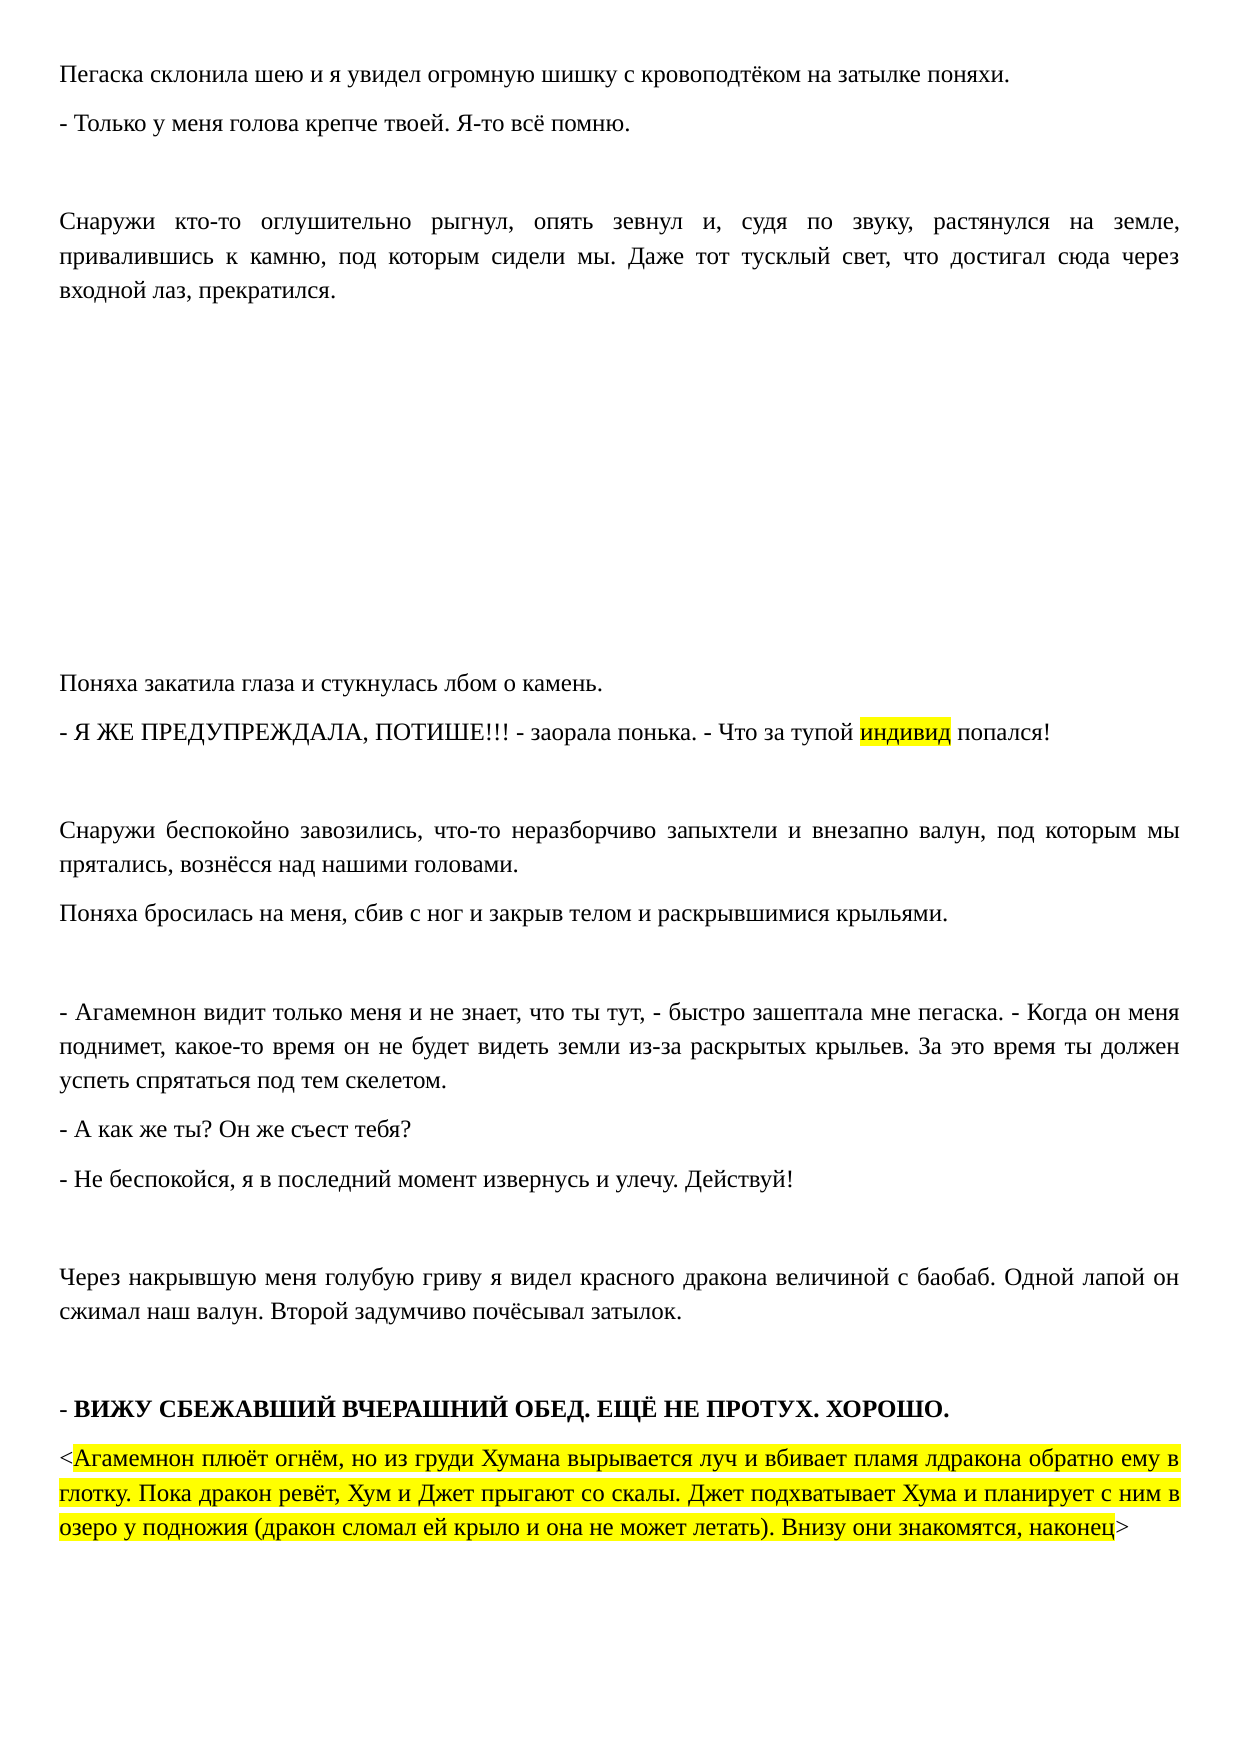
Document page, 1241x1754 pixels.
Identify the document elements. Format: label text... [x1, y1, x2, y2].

text Снаружи беспокойно завозились, что-то неразборчиво запыхтели и внезапно валун, под которым мы прятались, вознёсся над нашими головами. [59, 815, 1181, 878]
text - А как же ты? Он же съест тебя? [59, 1114, 1181, 1143]
text - Агамемнон видит только меня и не знает, что ты тут, - быстро зашептала мне пегаска. - Когда он меня поднимет, какое-то время он не будет видеть земли из-за раскрытых крыльев. За это время ты должен успеть спрятаться под тем скелетом. [59, 997, 1181, 1094]
text <Агамемнон плюёт огнём, но из груди Хумана вырывается луч и вбивает пламя лдракона обратно ему в глотку. Пока дракон ревёт, Хум и Джет прыгают со скалы. Джет подхватывает Хума и планирует с ним в озеро у подножия (дракон сломал ей крыло и она не может летать). Внизу они знакомятся, наконец> [59, 1443, 1181, 1541]
text Через накрывшую меня голубую гриву я видел красного дракона величиной с баобаб. Одной лапой он сжимал наш валун. Второй задумчиво почёсывал затылок. [59, 1262, 1181, 1325]
text - Я ЖЕ ПРЕДУПРЕЖДАЛА, ПОТИШЕ!!! - заорала понька. - Что за тупой индивид попался! [59, 717, 1181, 746]
text - Только у меня голова крепче твоей. Я-то всё помню. [59, 108, 1181, 137]
text Пегаска склонила шею и я увидел огромную шишку с кровоподтёком на затылке поняхи. [59, 59, 1181, 88]
text - Не беспокойся, я в последний момент извернусь и улечу. Действуй! [59, 1164, 1181, 1192]
text Снаружи кто-то оглушительно рыгнул, опять зевнул и, судя по звуку, растянулся на земле, привалившись к камню, под которым сидели мы. Даже тот тусклый свет, что достигал сюда через входной лаз, прекратился. [59, 206, 1181, 304]
text - ВИЖУ СБЕЖАВШИЙ ВЧЕРАШНИЙ ОБЕД. ЕЩЁ НЕ ПРОТУХ. ХОРОШО. [59, 1394, 1181, 1423]
text Поняха закатила глаза и стукнулась лбом о камень. [59, 668, 1181, 696]
text Поняха бросилась на меня, сбив с ног и закрыв телом и раскрывшимися крыльями. [59, 898, 1181, 927]
